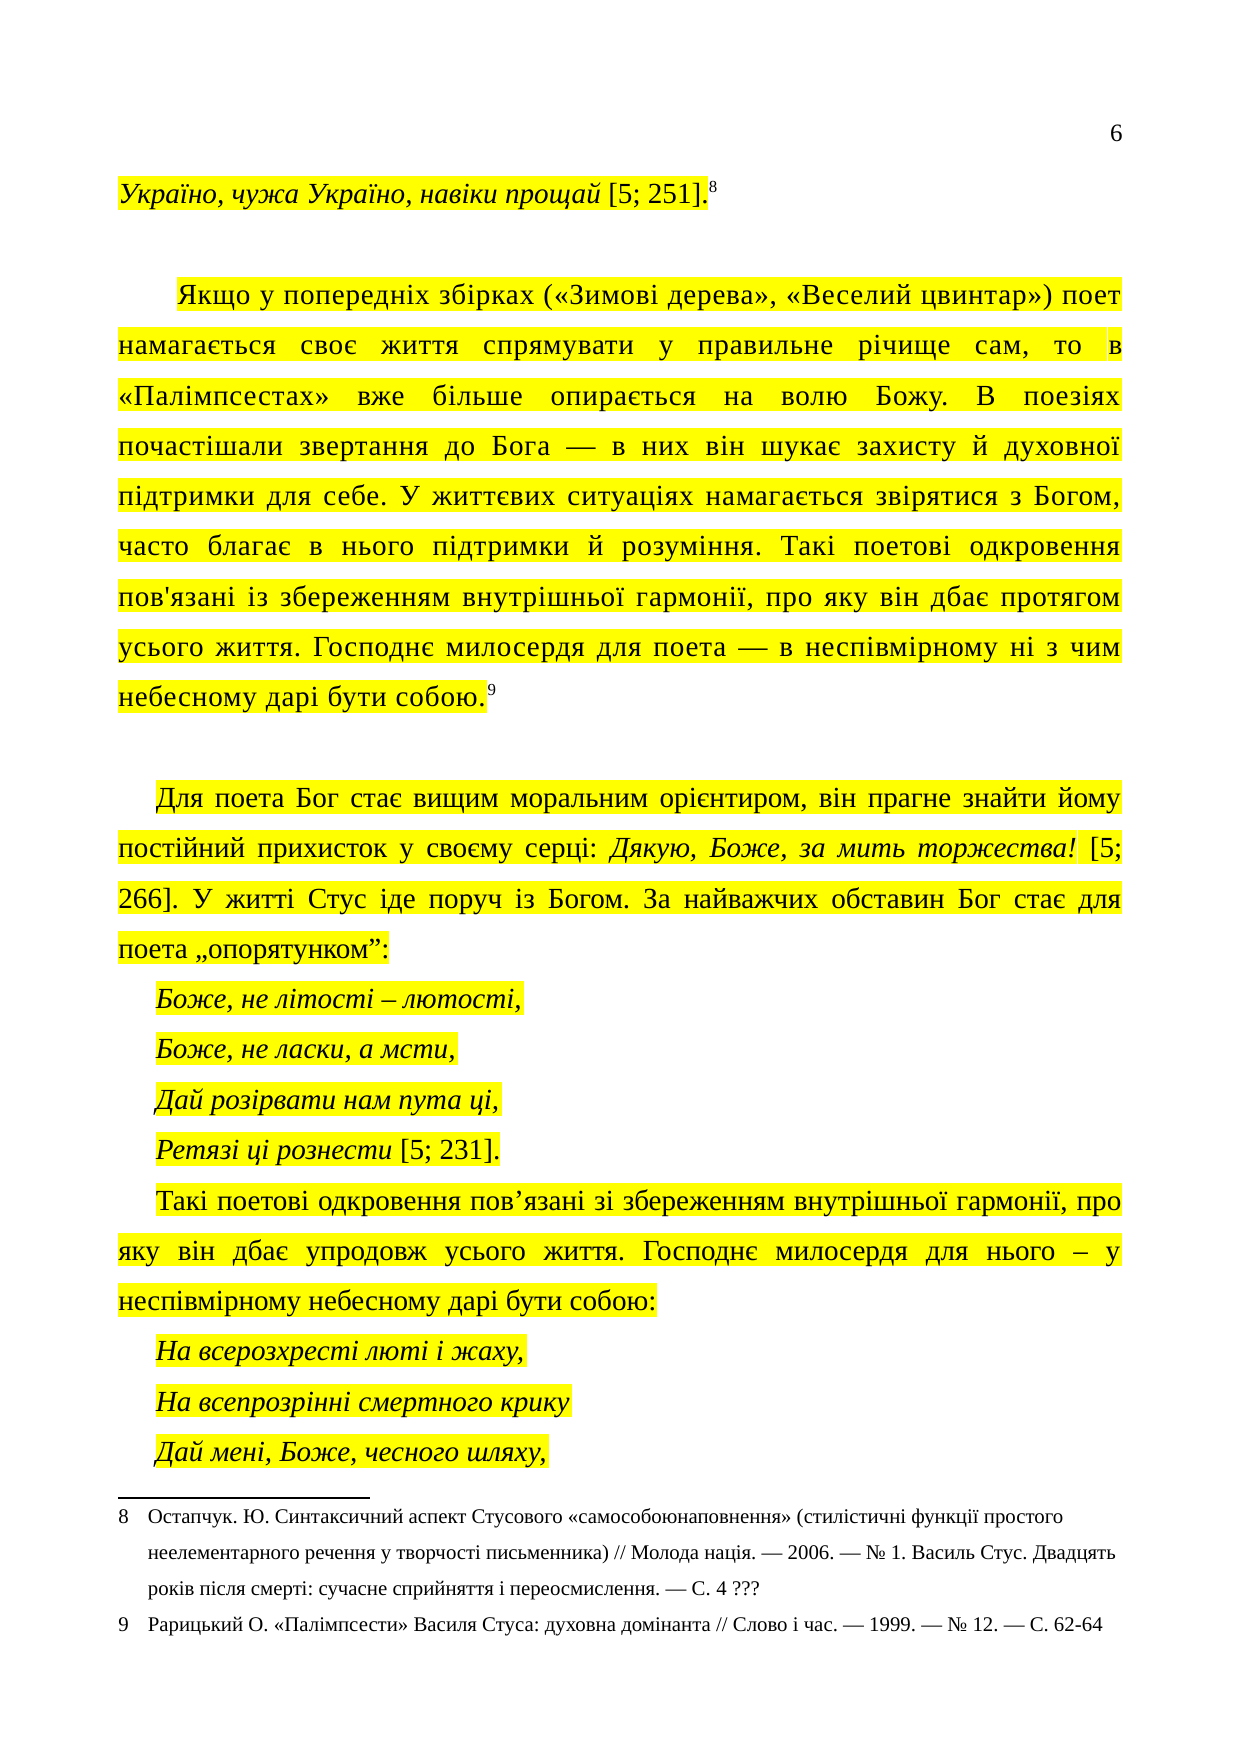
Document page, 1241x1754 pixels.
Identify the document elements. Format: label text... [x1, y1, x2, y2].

text Якщо у попередніх збірках («Зимові дерева», «Веселий цвинтар») поет намагається своє життя спрямувати у правильне річище сам, то в «Палімпсестах» вже більше опирається на волю Божу. В поезіях почастішали звертання до Бога — в них він шукає захисту й духовної підтримки для себе. У життєвих ситуаціях намагається звірятися з Богом, часто благає в нього підтримки й розуміння. Такі поетові одкровення пов'язані із збереженням внутрішньої гармонії, про яку він дбає протягом усього життя. Господнє милосердя для поета — в неспівмірному ні з чим небесному дарі бути собою. [118, 277, 1122, 713]
text Дай розірвати нам пута ці, [118, 1082, 1122, 1116]
text Остапчук. Ю. Синтаксичний аспект Стусового «самособоюнаповнення» (стилістичні функції простого неелементарного речення у творчості письменника) // Молода нація. — 2006. — № 1. Василь Стус. Двадцять років після смерті: сучасне сприйняття і переосмислення. — С. 4 ??? [118, 1504, 1122, 1600]
text Боже, не літості – лютості, [118, 981, 1122, 1015]
text На всепрозрінні смертного крику [118, 1384, 1122, 1417]
text Ретязі ці рознести [5; 231]. [118, 1132, 1122, 1166]
text Такі поетові одкровення пов’язані зі збереженням внутрішньої гармонії, про яку він дбає упродовж усього життя. Господнє милосердя для нього – у неспівмірному небесному дарі бути собою: [118, 1183, 1122, 1317]
text Для поета Бог стає вищим моральним орієнтиром, він прагне знайти йому постійний прихисток у своєму серці: Дякую, Боже, за мить торжества! [5; 266]. У житті Стус іде поруч із Богом. За найважчих обставин Бог стає для поета „опорятунком”: [118, 780, 1122, 964]
text На всерозхресті люті і жаху, [118, 1333, 1122, 1367]
text Україно, чужа Україно, навіки прощай [5; 251]. [118, 176, 1122, 210]
text Боже, не ласки, а мсти, [118, 1032, 1122, 1065]
text Рарицький О. «Палімпсести» Василя Стуса: духовна домінанта // Слово і час. — 1999. — № 12. — С. 62-64 [118, 1612, 1122, 1636]
text Дай мені, Боже, чесного шляху, [118, 1434, 1122, 1468]
